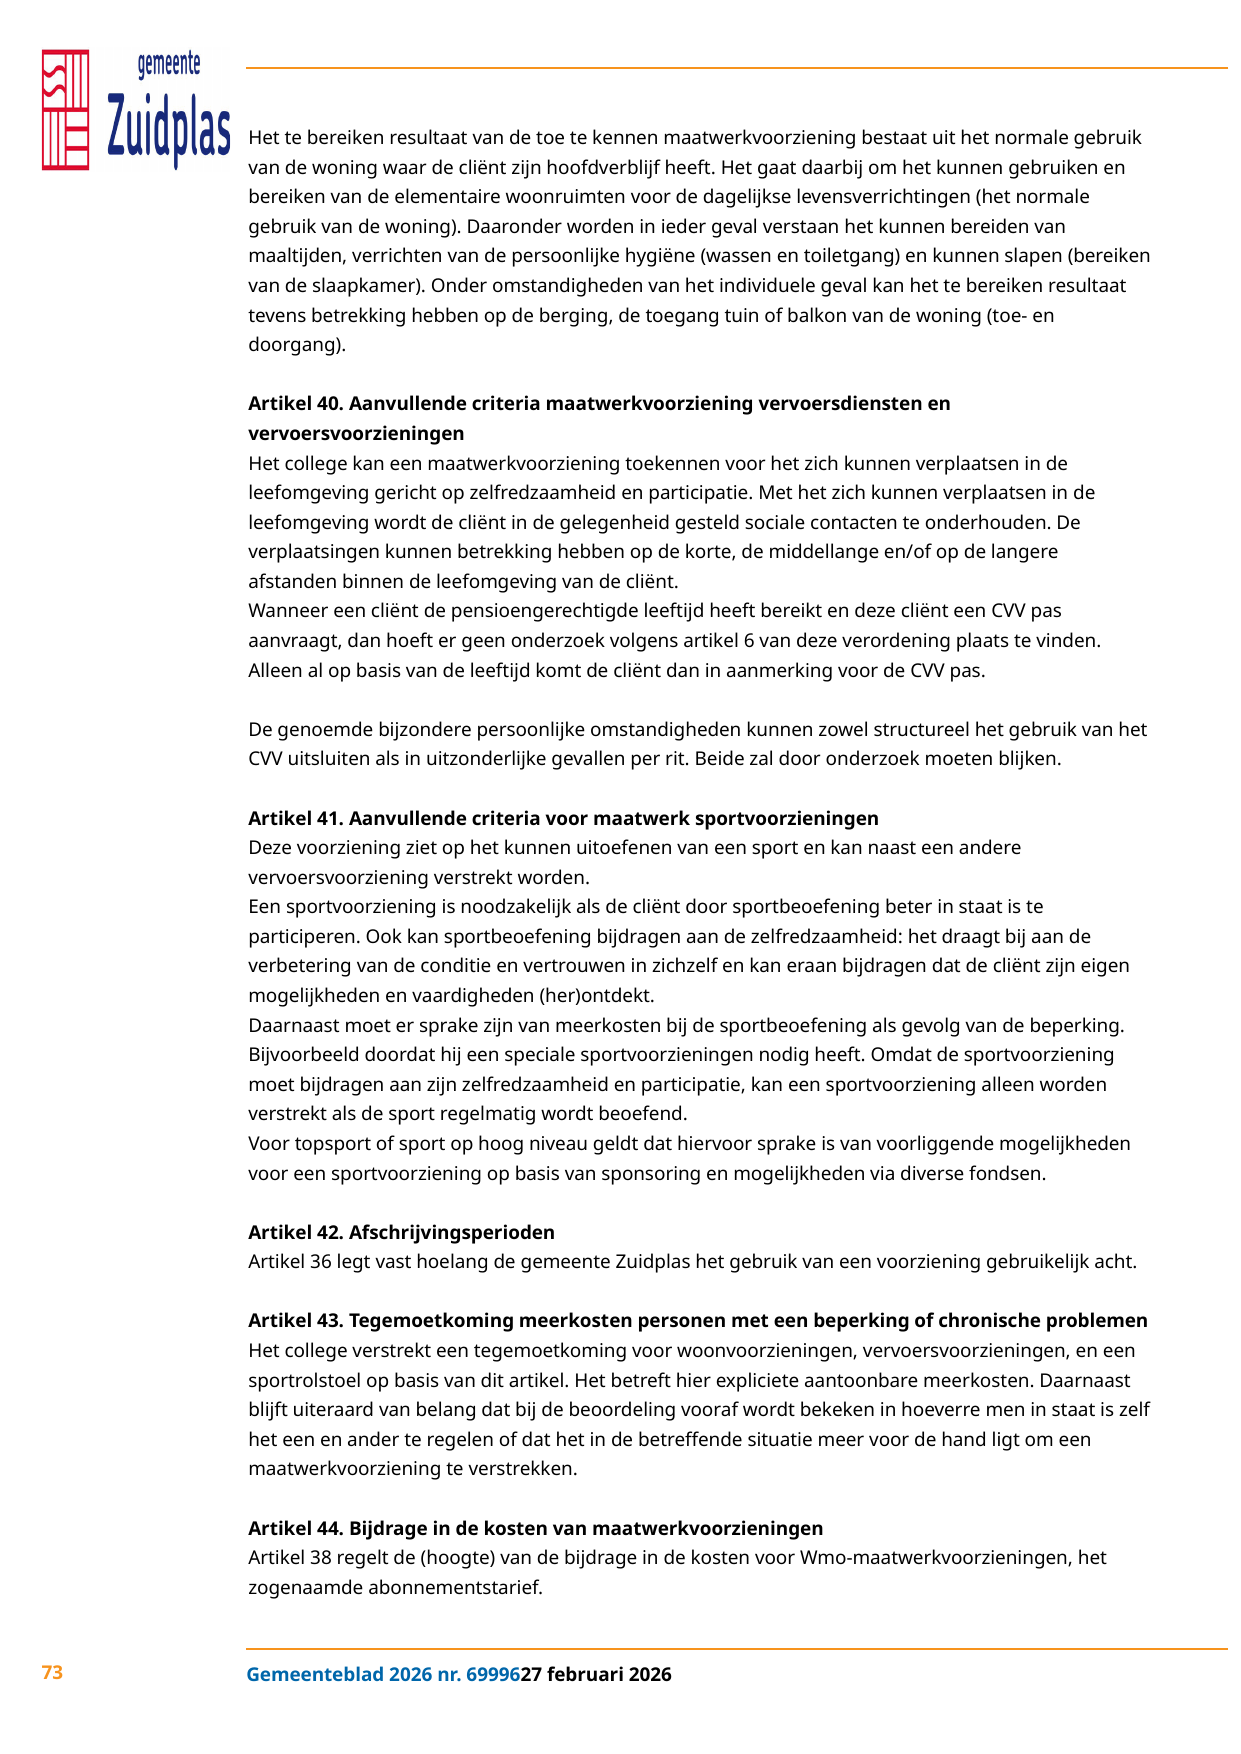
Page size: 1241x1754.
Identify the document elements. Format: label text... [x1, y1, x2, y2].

text Artikel 44. Bijdrage in de kosten van maatwerkvoorzieningen [248, 1515, 1152, 1541]
text Het college kan een maatwerkvoorziening toekennen voor het zich kunnen verplaatsen in de leefomgeving gericht op zelfredzaamheid en participatie. Met het zich kunnen verplaatsen in de leefomgeving wordt de cliënt in de gelegenheid gesteld sociale contacten te onderhouden. De verplaatsingen kunnen betrekking hebben op de korte, de middellange en/of op de langere afstanden binnen de leefomgeving van de cliënt. [248, 450, 1152, 594]
text Deze voorziening ziet op het kunnen uitoefenen van een sport en kan naast een andere vervoersvoorziening verstrekt worden. [248, 834, 1152, 890]
text Artikel 36 legt vast hoelang de gemeente Zuidplas het gebruik van een voorziening gebruikelijk acht. [248, 1248, 1152, 1274]
text Artikel 41. Aanvullende criteria voor maatwerk sportvoorzieningen [248, 805, 1152, 831]
text Voor topsport of sport op hoog niveau geldt dat hiervoor sprake is van voorliggende mogelijkheden voor een sportvoorziening op basis van sponsoring en mogelijkheden via diverse fondsen. [248, 1130, 1152, 1186]
text Artikel 40. Aanvullende criteria maatwerkvoorziening vervoersdiensten en vervoersvoorzieningen [248, 391, 1152, 446]
text De genoemde bijzondere persoonlijke omstandigheden kunnen zowel structureel het gebruik van het CVV uitsluiten als in uitzonderlijke gevallen per rit. Beide zal door onderzoek moeten blijken. [248, 716, 1152, 771]
text Artikel 38 regelt de (hoogte) van de bijdrage in de kosten voor Wmo-maatwerkvoorzieningen, het zogenaamde abonnementstarief. [248, 1544, 1152, 1600]
text Artikel 42. Afschrijvingsperioden [248, 1219, 1152, 1245]
text Wanneer een cliënt de pensioengerechtigde leeftijd heeft bereikt en deze cliënt een CVV pas aanvraagt, dan hoeft er geen onderzoek volgens artikel 6 van deze verordening plaats te vinden. Alleen al op basis van de leeftijd komt de cliënt dan in aanmerking voor de CVV pas. [248, 598, 1152, 683]
text Daarnaast moet er sprake zijn van meerkosten bij de sportbeoefening als gevolg van de beperking. Bijvoorbeeld doordat hij een speciale sportvoorzieningen nodig heeft. Omdat de sportvoorziening moet bijdragen aan zijn zelfredzaamheid en participatie, kan een sportvoorziening alleen worden verstrekt als de sport regelmatig wordt beoefend. [248, 1012, 1152, 1126]
text Het college verstrekt een tegemoetkoming voor woonvoorzieningen, vervoersvoorzieningen, en een sportrolstoel op basis van dit artikel. Het betreft hier expliciete aantoonbare meerkosten. Daarnaast blijft uiteraard van belang dat bij de beoordeling vooraf wordt bekeken in hoeverre men in staat is zelf het een en ander te regelen of dat het in de betreffende situatie meer voor de hand ligt om een maatwerkvoorziening te verstrekken. [248, 1337, 1152, 1481]
text Een sportvoorziening is noodzakelijk als de cliënt door sportbeoefening beter in staat is te participeren. Ook kan sportbeoefening bijdragen aan de zelfredzaamheid: het draagt bij aan de verbetering van de conditie en vertrouwen in zichzelf en kan eraan bijdragen dat de cliënt zijn eigen mogelijkheden en vaardigheden (her)ontdekt. [248, 893, 1152, 1008]
text Artikel 43. Tegemoetkoming meerkosten personen met een beperking of chronische problemen [248, 1308, 1152, 1333]
text Het te bereiken resultaat van de toe te kennen maatwerkvoorziening bestaat uit het normale gebruik van de woning waar de cliënt zijn hoofdverblijf heeft. Het gaat daarbij om het kunnen gebruiken en bereiken van de elementaire woonruimten voor de dagelijkse levensverrichtingen (het normale gebruik van de woning). Daaronder worden in ieder geval verstaan het kunnen bereiden van maaltijden, verrichten van de persoonlijke hygiëne (wassen en toiletgang) en kunnen slapen (bereiken van de slaapkamer). Onder omstandigheden van het individuele geval kan het te bereiken resultaat tevens betrekking hebben op de berging, de toegang tuin of balkon van de woning (toe- en doorgang). [248, 124, 1152, 357]
picture [41, 47, 231, 172]
